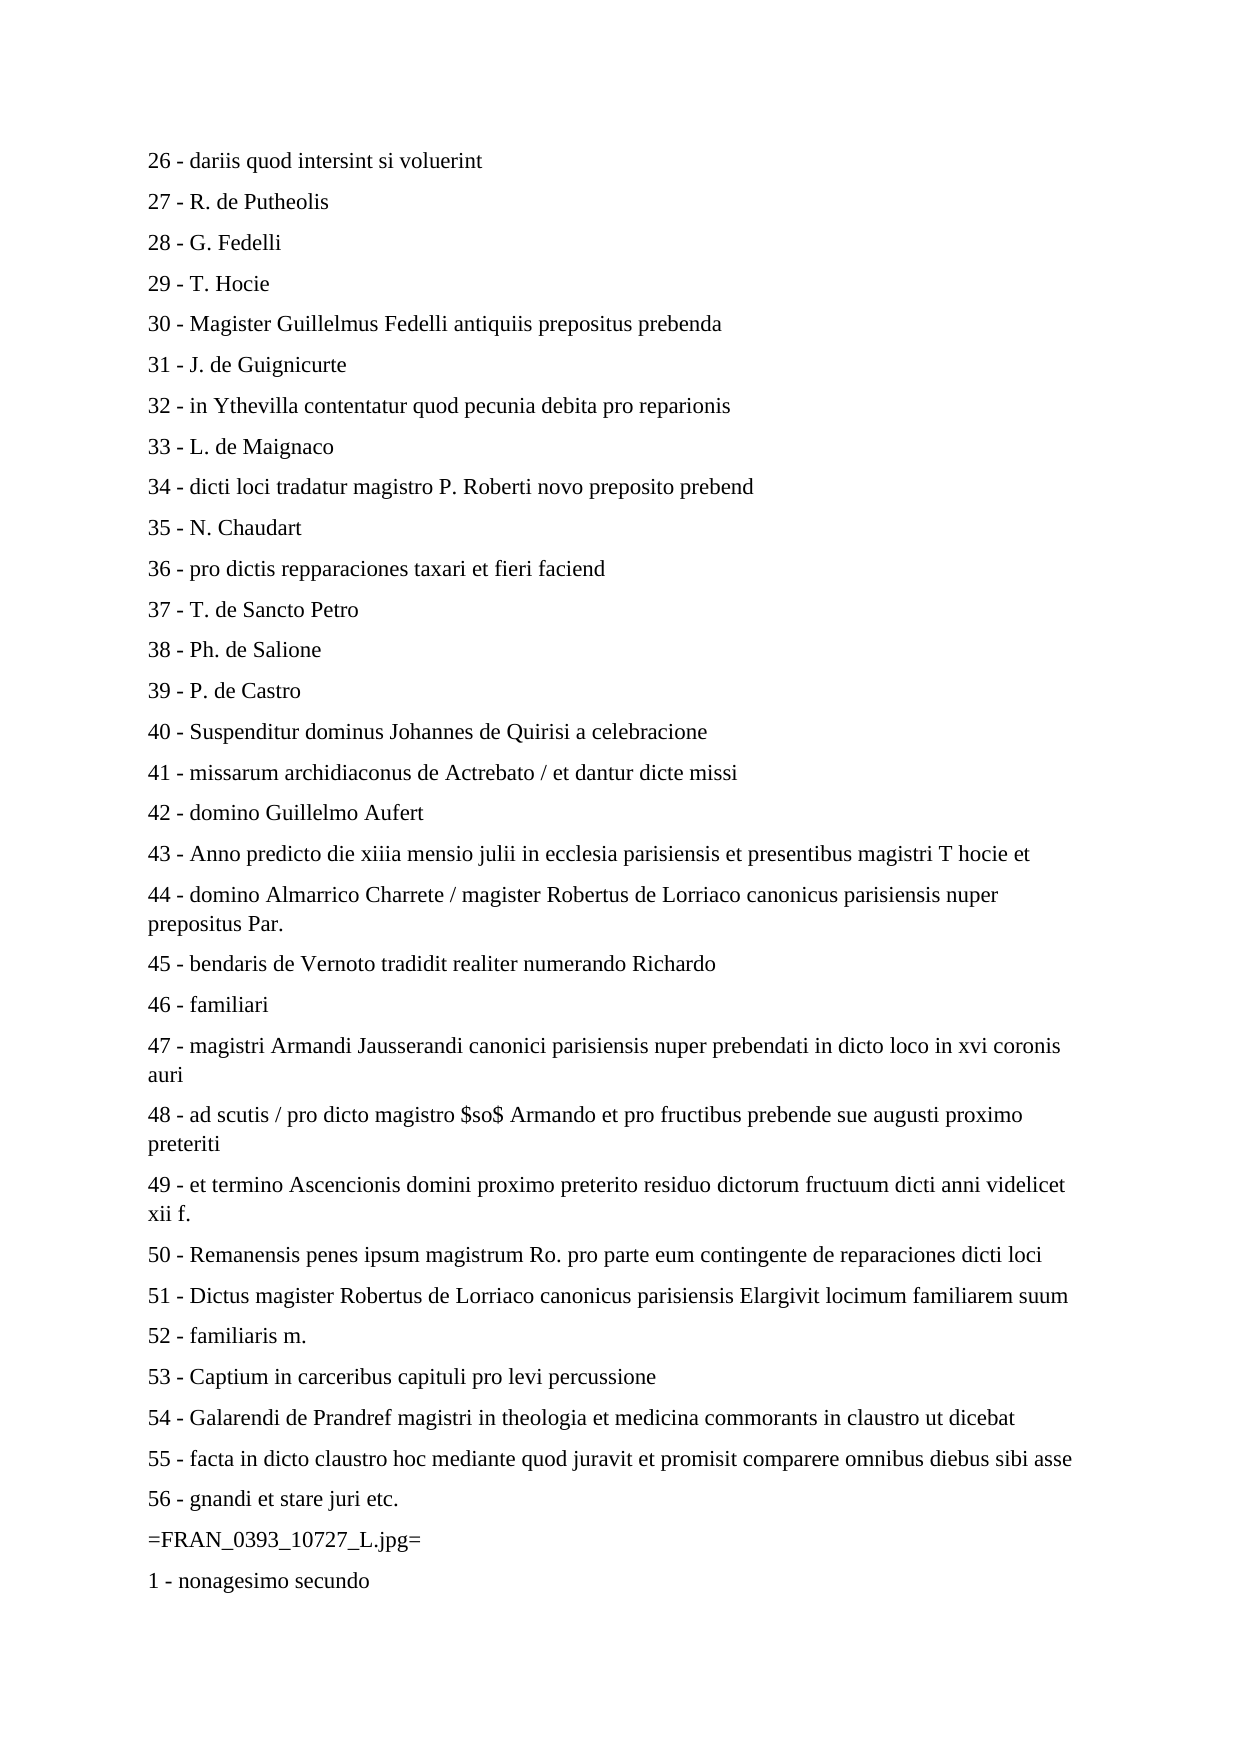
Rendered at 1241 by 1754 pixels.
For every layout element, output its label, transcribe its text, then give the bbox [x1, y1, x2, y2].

text 53 - Captium in carceribus capituli pro levi percussione [148, 1363, 1093, 1389]
text 34 - dicti loci tradatur magistro P. Roberti novo preposito prebend [148, 473, 1093, 500]
text 41 - missarum archidiaconus de Actrebato / et dantur dicte missi [148, 758, 1093, 785]
text 42 - domino Guillelmo Aufert [148, 799, 1093, 826]
text 39 - P. de Castro [148, 677, 1093, 703]
text 40 - Suspenditur dominus Johannes de Quirisi a celebracione [148, 718, 1093, 744]
text 52 - familiaris m. [148, 1322, 1093, 1349]
text 38 - Ph. de Salione [148, 636, 1093, 663]
text 37 - T. de Sancto Petro [148, 596, 1093, 622]
text 56 - gnandi et stare juri etc. [148, 1485, 1093, 1512]
text 31 - J. de Guignicurte [148, 351, 1093, 378]
text 1 - nonagesimo secundo [148, 1567, 1093, 1593]
text 54 - Galarendi de Prandref magistri in theologia et medicina commorants in claustro ut dicebat [148, 1404, 1093, 1430]
text 45 - bendaris de Vernoto tradidit realiter numerando Richardo [148, 950, 1093, 977]
text 44 - domino Almarrico Charrete / magister Robertus de Lorriaco canonicus parisiensis nuper prepositus Par. [148, 881, 1093, 936]
text 29 - T. Hocie [148, 270, 1093, 296]
text 48 - ad scutis / pro dicto magistro $so$ Armando et pro fructibus prebende sue augusti proximo preteriti [148, 1102, 1093, 1157]
text 43 - Anno predicto die xiiia mensio julii in ecclesia parisiensis et presentibus magistri T hocie et [148, 840, 1093, 866]
text =FRAN_0393_10727_L.jpg= [148, 1526, 1093, 1552]
text 49 - et termino Ascencionis domini proximo preterito residuo dictorum fructuum dicti anni videlicet xii f. [148, 1171, 1093, 1227]
text 28 - G. Fedelli [148, 229, 1093, 255]
text 46 - familiari [148, 991, 1093, 1017]
text 50 - Remanensis penes ipsum magistrum Ro. pro parte eum contingente de reparaciones dicti loci [148, 1241, 1093, 1267]
text 32 - in Ythevilla contentatur quod pecunia debita pro reparionis [148, 392, 1093, 418]
text 35 - N. Chaudart [148, 514, 1093, 541]
text 33 - L. de Maignaco [148, 433, 1093, 459]
text 26 - dariis quod intersint si voluerint [148, 148, 1093, 174]
text 27 - R. de Putheolis [148, 188, 1093, 215]
text 30 - Magister Guillelmus Fedelli antiquiis prepositus prebenda [148, 311, 1093, 337]
text 55 - facta in dicto claustro hoc mediante quod juravit et promisit comparere omnibus diebus sibi asse [148, 1444, 1093, 1471]
text 36 - pro dictis repparaciones taxari et fieri faciend [148, 555, 1093, 581]
text 51 - Dictus magister Robertus de Lorriaco canonicus parisiensis Elargivit locimum familiarem suum [148, 1282, 1093, 1308]
text 47 - magistri Armandi Jausserandi canonici parisiensis nuper prebendati in dicto loco in xvi coronis auri [148, 1032, 1093, 1087]
